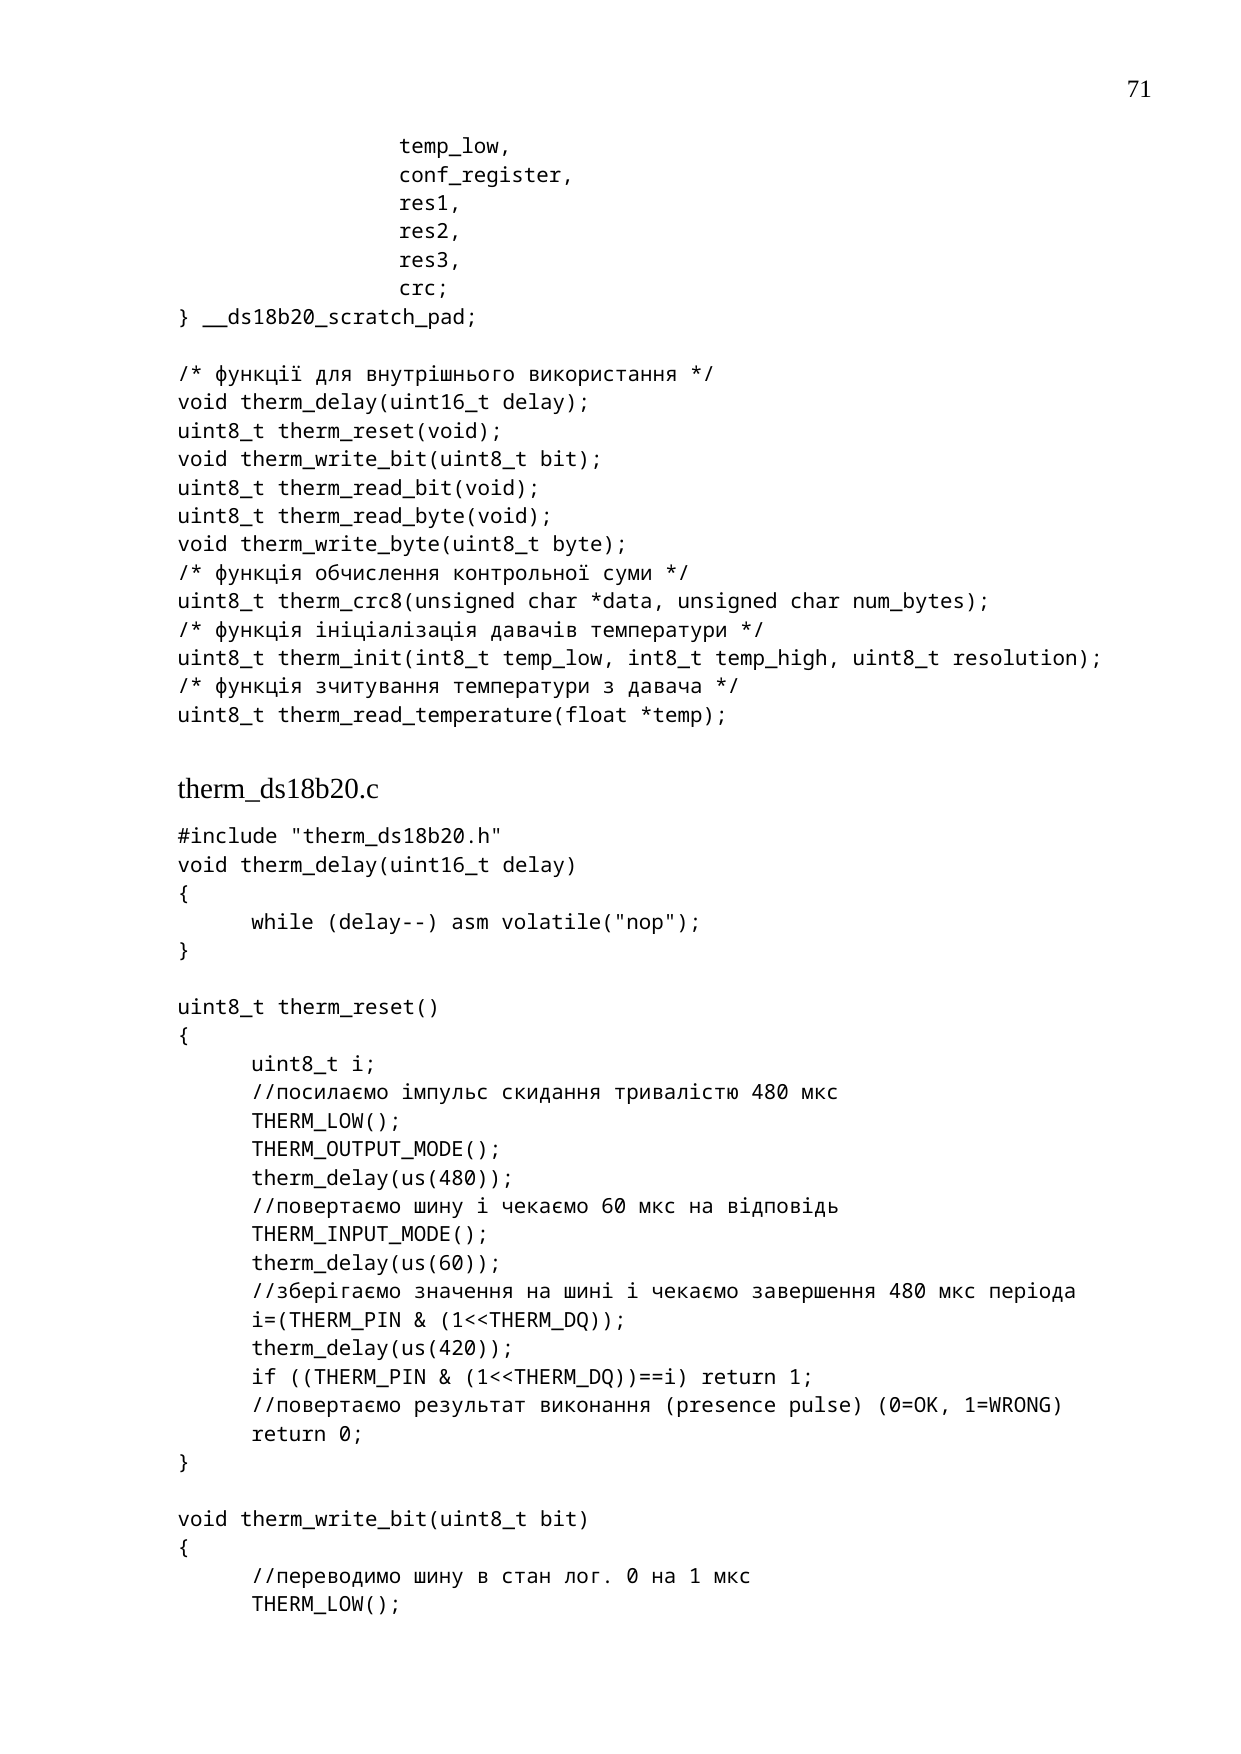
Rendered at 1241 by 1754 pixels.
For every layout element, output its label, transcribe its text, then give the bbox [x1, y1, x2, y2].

text uint8_t therm_read_temperature(float *temp); [177, 700, 1152, 728]
text therm_delay(us(420)); [177, 1333, 1152, 1362]
text { [177, 878, 1152, 907]
text uint8_t therm_init(int8_t temp_low, int8_t temp_high, uint8_t resolution); [177, 643, 1152, 672]
text } __ds18b20_scratch_pad; [177, 302, 1152, 330]
text //зберігаємо значення на шині і чекаємо завершення 480 мкс періода [177, 1276, 1152, 1305]
text /* функція обчислення контрольної суми */ [177, 558, 1152, 586]
text #include "therm_ds18b20.h" [177, 821, 1152, 850]
text THERM_OUTPUT_MODE(); [177, 1134, 1152, 1163]
text //посилаємо імпульс скидання тривалістю 480 мкс [177, 1077, 1152, 1106]
text return 0; [177, 1419, 1152, 1447]
text uint8_t i; [177, 1049, 1152, 1077]
text uint8_t therm_reset(void); [177, 416, 1152, 444]
text i=(THERM_PIN & (1<<THERM_DQ)); [177, 1305, 1152, 1333]
text //повертаємо шину і чекаємо 60 мкс на відповідь [177, 1191, 1152, 1219]
text if ((THERM_PIN & (1<<THERM_DQ))==i) return 1; [177, 1362, 1152, 1390]
text temp_low, [177, 131, 1152, 160]
text res1, [177, 188, 1152, 217]
text //переводимо шину в стан лог. 0 на 1 мкс [177, 1561, 1152, 1589]
text THERM_LOW(); [177, 1589, 1152, 1618]
text therm_delay(us(60)); [177, 1248, 1152, 1276]
text { [177, 1021, 1152, 1049]
text uint8_t therm_crc8(unsigned char *data, unsigned char num_bytes); [177, 586, 1152, 615]
text conf_register, [177, 160, 1152, 188]
text } [177, 1447, 1152, 1476]
text THERM_LOW(); [177, 1106, 1152, 1134]
text /* функції для внутрішнього використання */ [177, 359, 1152, 387]
text while (delay--) asm volatile("nop"); [177, 907, 1152, 935]
text void therm_delay(uint16_t delay); [177, 387, 1152, 416]
text uint8_t therm_read_bit(void); [177, 473, 1152, 501]
text uint8_t therm_reset() [177, 992, 1152, 1021]
text /* функція зчитування температури з давача */ [177, 672, 1152, 700]
text void therm_delay(uint16_t delay) [177, 850, 1152, 878]
text res3, [177, 245, 1152, 273]
text res2, [177, 217, 1152, 245]
text therm_delay(us(480)); [177, 1163, 1152, 1191]
text void therm_write_bit(uint8_t bit); [177, 444, 1152, 473]
text THERM_INPUT_MODE(); [177, 1219, 1152, 1248]
text { [177, 1532, 1152, 1561]
text therm_ds18b20.c [177, 771, 1152, 805]
text /* функція ініціалізація давачів температури */ [177, 615, 1152, 643]
text void therm_write_byte(uint8_t byte); [177, 529, 1152, 558]
text crc; [177, 273, 1152, 302]
text uint8_t therm_read_byte(void); [177, 501, 1152, 529]
text void therm_write_bit(uint8_t bit) [177, 1504, 1152, 1532]
text } [177, 935, 1152, 964]
text //повертаємо результат виконання (presence pulse) (0=OK, 1=WRONG) [177, 1390, 1152, 1419]
